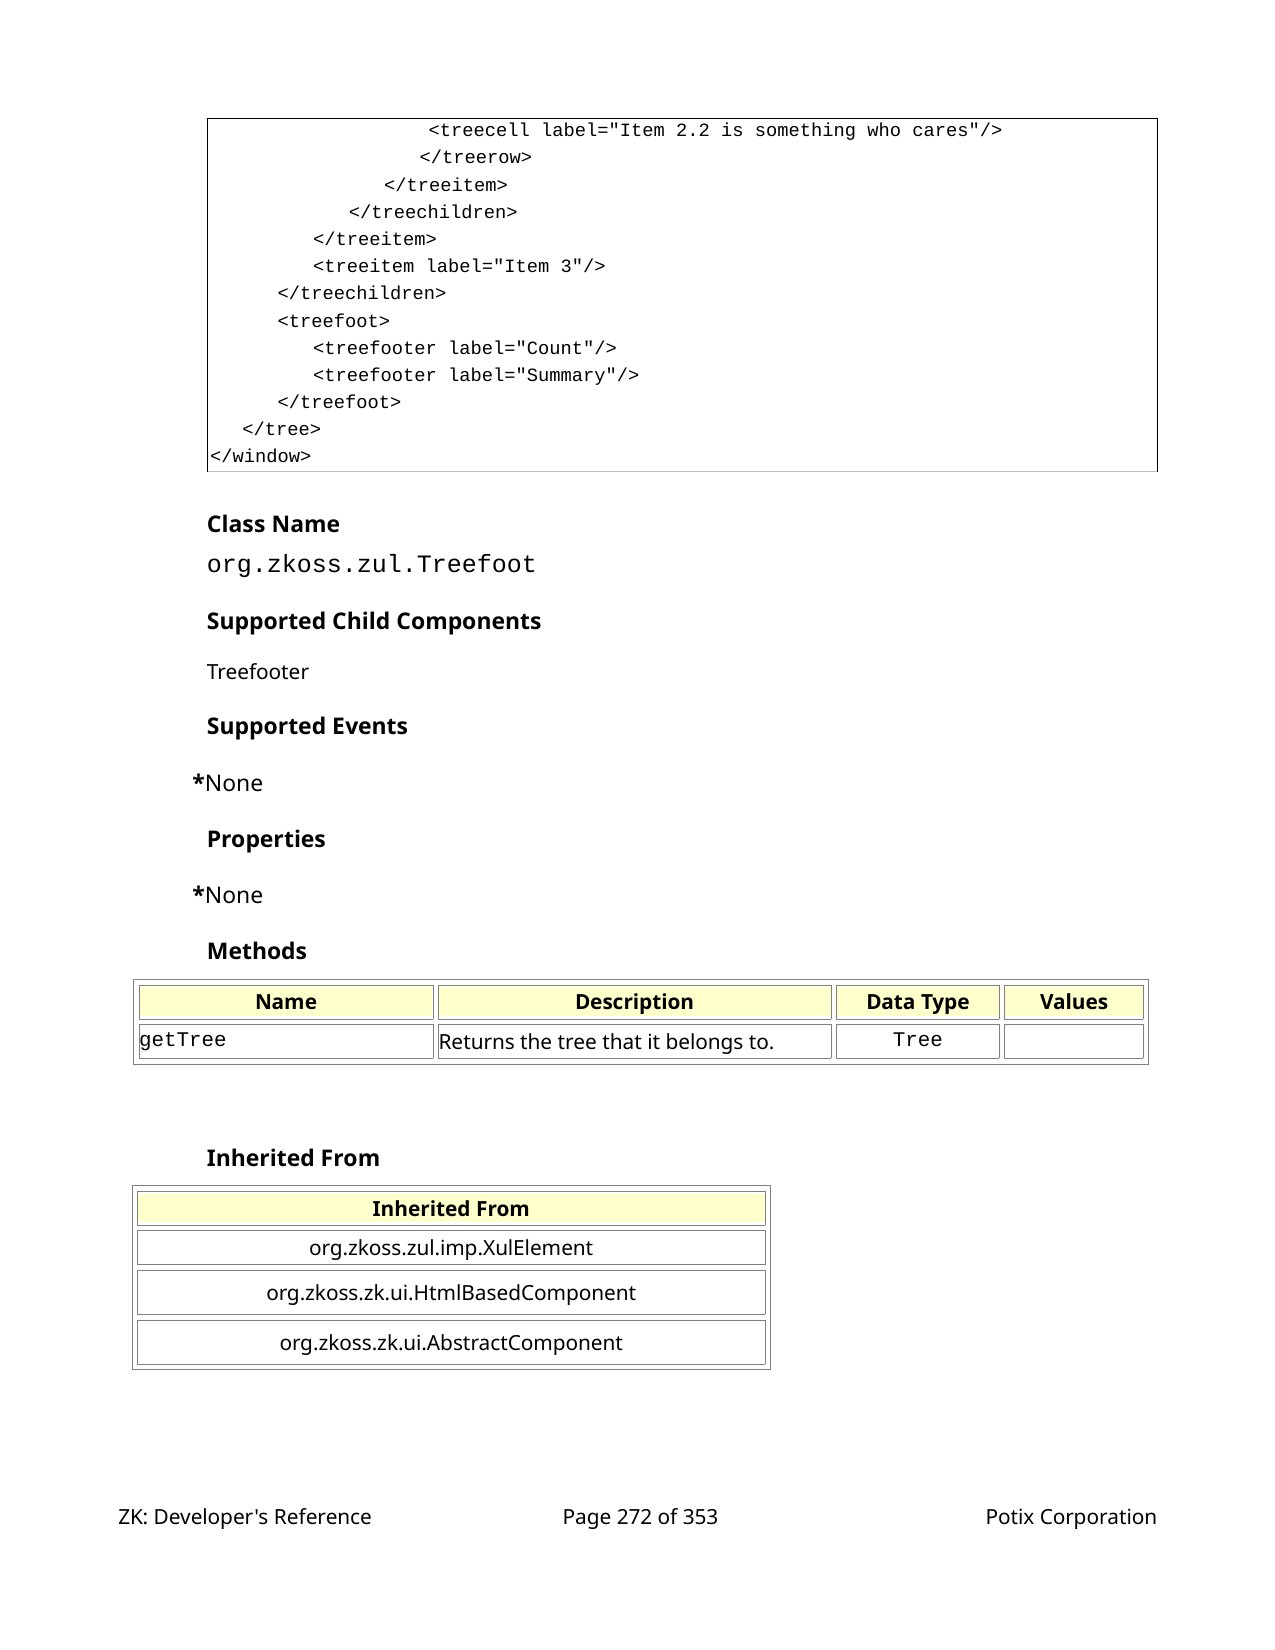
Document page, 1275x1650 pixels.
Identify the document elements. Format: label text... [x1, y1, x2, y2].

subtitle Supported Child Components [207, 605, 1157, 636]
table_cell org.zkoss.zul.imp.XulElement [134, 1225, 768, 1264]
table_header Name [136, 980, 435, 1018]
table_cell getTree [136, 1019, 435, 1058]
text </treechildren> [208, 281, 1157, 306]
text <treefooter label="Summary"/> [208, 363, 1157, 387]
text *None [118, 767, 1157, 798]
text </window> [208, 444, 1157, 471]
table_header Data Type [834, 980, 1002, 1018]
text </treeitem> [208, 227, 1157, 251]
subtitle Properties [207, 823, 1157, 854]
text Treefooter [207, 657, 1157, 685]
subtitle Class Name [207, 508, 1157, 539]
table_cell org.zkoss.zk.ui.AbstractComponent [134, 1314, 768, 1364]
text <treefooter label="Count"/> [208, 336, 1157, 360]
table_cell org.zkoss.zk.ui.HtmlBasedComponent [134, 1264, 768, 1314]
table_header Values [1002, 980, 1146, 1018]
text </treechildren> [208, 200, 1157, 224]
subtitle Inherited From [207, 1142, 1157, 1173]
text </treefoot> [208, 390, 1157, 414]
text org.zkoss.zul.Treefoot [207, 552, 1157, 580]
table_cell Returns the tree that it belongs to. [435, 1019, 833, 1058]
table_cell Tree [834, 1019, 1002, 1058]
subtitle Methods [207, 935, 1157, 967]
table_cell [1005, 1025, 1143, 1058]
text <treecell label="Item 2.2 is something who cares"/> [208, 119, 1157, 142]
table_cell [1002, 1019, 1146, 1058]
text *None [118, 879, 1157, 910]
table_header Description [435, 980, 833, 1018]
text </tree> [208, 417, 1157, 441]
text <treeitem label="Item 3"/> [208, 254, 1157, 278]
text <treefoot> [208, 308, 1157, 333]
subtitle Supported Events [207, 710, 1157, 742]
table_header Inherited From [134, 1186, 768, 1225]
text </treerow> [208, 145, 1157, 169]
text </treeitem> [208, 172, 1157, 197]
